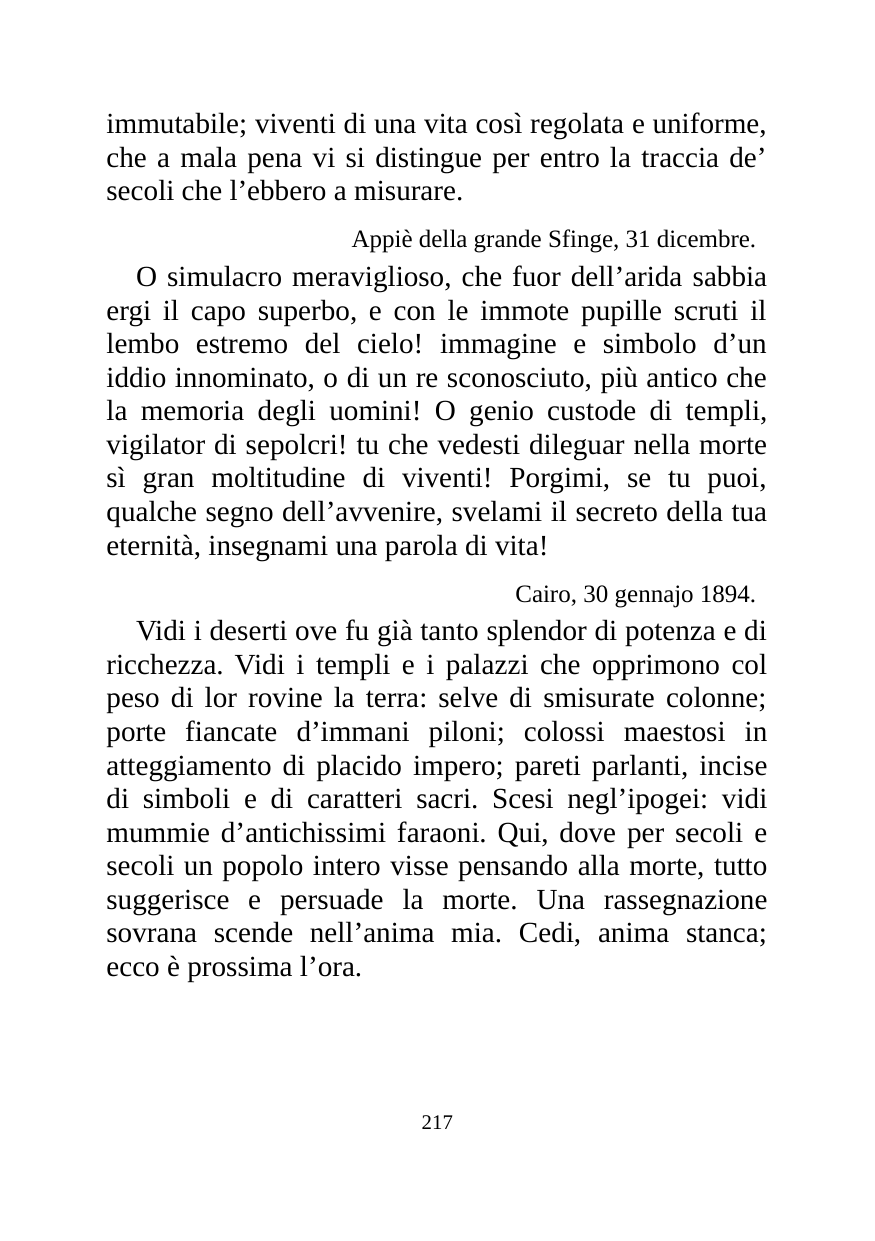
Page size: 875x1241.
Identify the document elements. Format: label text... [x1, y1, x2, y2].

text O simulacro meraviglioso, che fuor dell’arida sabbia ergi il capo superbo, e con le immote pupille scruti il lembo estremo del cielo! immagine e simbolo d’un iddio innominato, o di un re sconosciuto, più antico che la memoria degli uomini! O genio custode di templi, vigilator di sepolcri! tu che vedesti dileguar nella morte sì gran moltitudine di viventi! Porgimi, se tu puoi, qualche segno dell’avvenire, svelami il secreto della tua eternità, insegnami una parola di vita! [106, 259, 768, 561]
text Cairo, 30 gennajo 1894. [106, 579, 756, 608]
text immutabile; viventi di una vita così regolata e uniforme, che a mala pena vi si distingue per entro la traccia de’ secoli che l’ebbero a misurare. [106, 106, 768, 207]
text Appiè della grande Sfinge, 31 dicembre. [106, 224, 756, 253]
text Vidi i deserti ove fu già tanto splendor di potenza e di ricchezza. Vidi i templi e i palazzi che opprimono col peso di lor rovine la terra: selve di smisurate colonne; porte fiancate d’immani piloni; colossi maestosi in atteggiamento di placido impero; pareti parlanti, incise di simboli e di caratteri sacri. Scesi negl’ipogei: vidi mummie d’antichissimi faraoni. Qui, dove per secoli e secoli un popolo intero visse pensando alla morte, tutto suggerisce e persuade la morte. Una rassegnazione sovrana scende nell’anima mia. Cedi, anima stanca; ecco è prossima l’ora. [106, 613, 768, 982]
